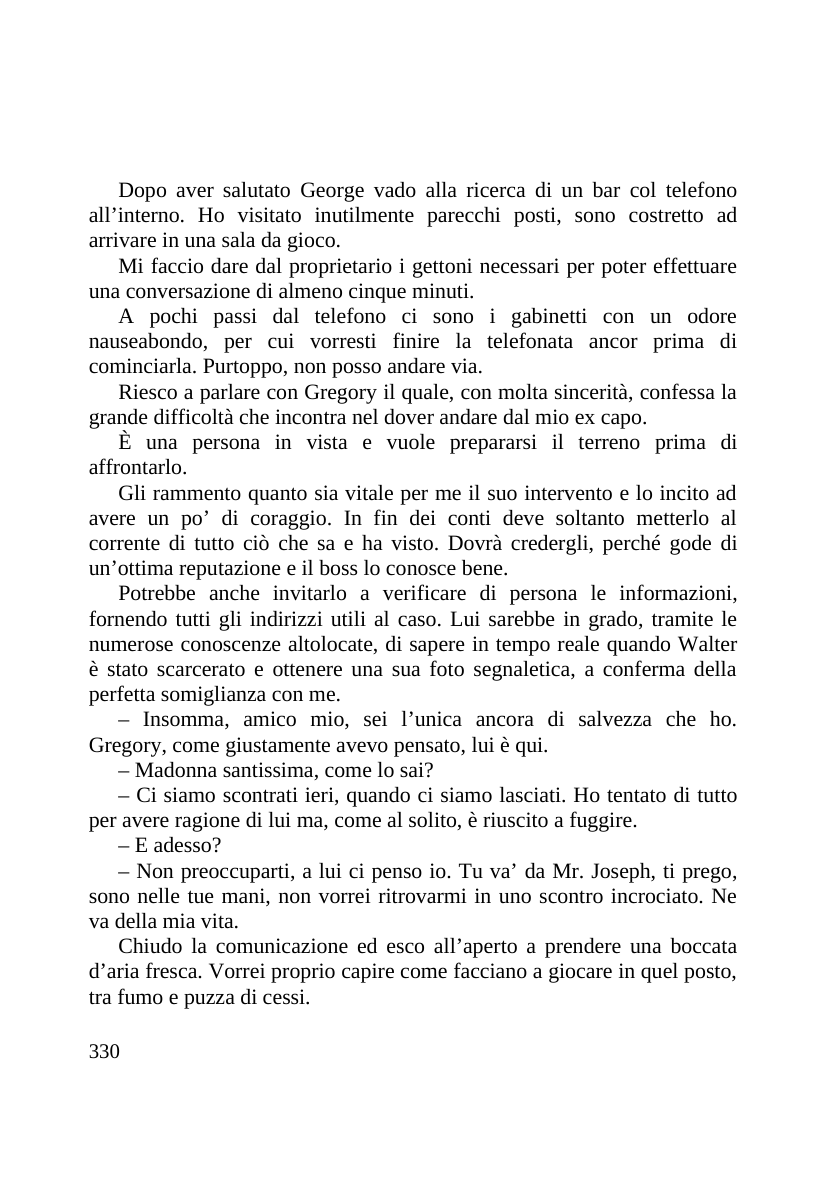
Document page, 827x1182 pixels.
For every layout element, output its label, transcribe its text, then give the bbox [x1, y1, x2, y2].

text – Insomma, amico mio, sei l’unica ancora di salvezza che ho. Gregory, come giustamente avevo pensato, lui è qui. [88, 706, 738, 757]
text – Non preoccuparti, a lui ci penso io. Tu va’ da Mr. Joseph, ti prego, sono nelle tue mani, non vorrei ritrovarmi in uno scontro incrociato. Ne va della mia vita. [88, 858, 738, 933]
text – Ci siamo scontrati ieri, quando ci siamo lasciati. Ho tentato di tutto per avere ragione di lui ma, come al solito, è riuscito a fuggire. [88, 782, 738, 832]
text È una persona in vista e vuole prepararsi il terreno prima di affrontarlo. [88, 429, 738, 479]
text Dopo aver salutato George vado alla ricerca di un bar col telefono all’interno. Ho visitato inutilmente parecchi posti, sono costretto ad arrivare in una sala da gioco. [88, 177, 738, 253]
text A pochi passi dal telefono ci sono i gabinetti con un odore nauseabondo, per cui vorresti finire la telefonata ancor prima di cominciarla. Purtoppo, non posso andare via. [88, 303, 738, 379]
text – E adesso? [88, 832, 738, 858]
text – Madonna santissima, come lo sai? [88, 757, 738, 782]
text Chiudo la comunicazione ed esco all’aperto a prendere una boccata d’aria fresca. Vorrei proprio capire come facciano a giocare in quel posto, tra fumo e puzza di cessi. [88, 933, 738, 1009]
text Mi faccio dare dal proprietario i gettoni necessari per poter effettuare una conversazione di almeno cinque minuti. [88, 253, 738, 303]
text Gli rammento quanto sia vitale per me il suo intervento e lo incito ad avere un po’ di coraggio. In fin dei conti deve soltanto metterlo al corrente di tutto ciò che sa e ha visto. Dovrà credergli, perché gode di un’ottima reputazione e il boss lo conosce bene. [88, 479, 738, 580]
text Potrebbe anche invitarlo a verificare di persona le informazioni, fornendo tutti gli indirizzi utili al caso. Lui sarebbe in grado, tramite le numerose conoscenze altolocate, di sapere in tempo reale quando Walter è stato scarcerato e ottenere una sua foto segnaletica, a conferma della perfetta somiglianza con me. [88, 580, 738, 706]
text Riesco a parlare con Gregory il quale, con molta sincerità, confessa la grande difficoltà che incontra nel dover andare dal mio ex capo. [88, 379, 738, 429]
